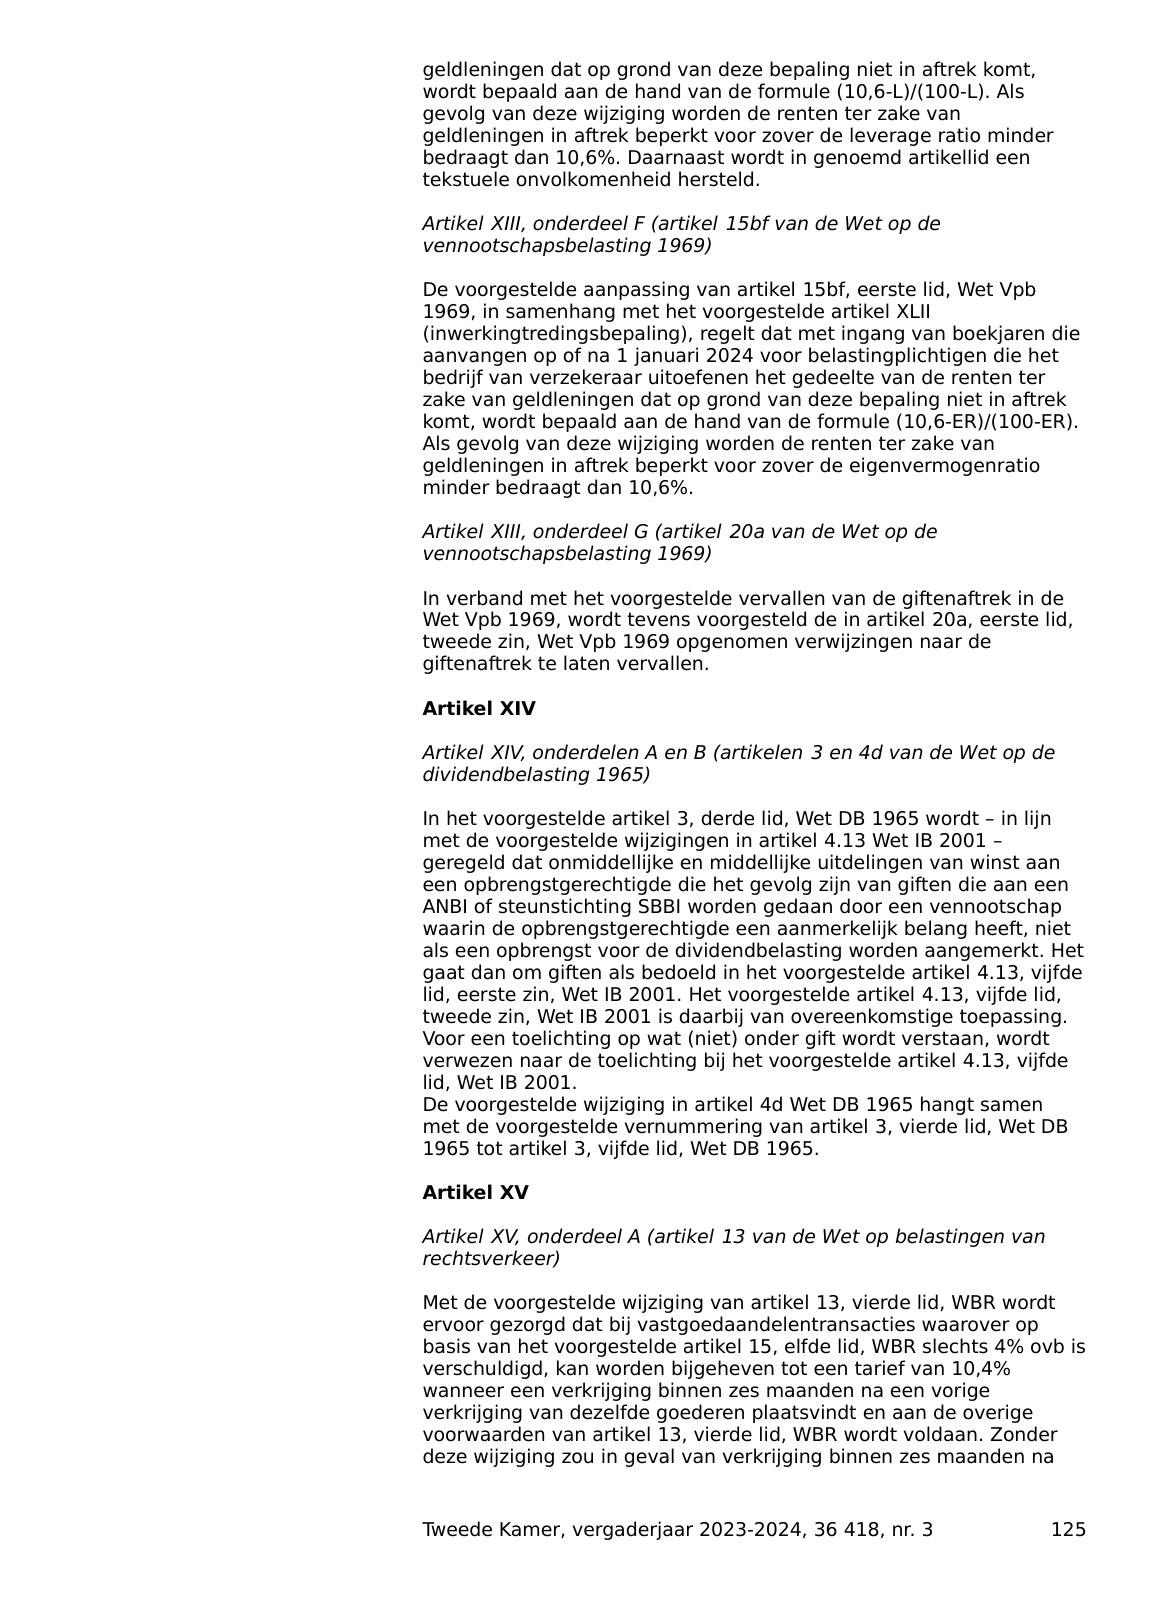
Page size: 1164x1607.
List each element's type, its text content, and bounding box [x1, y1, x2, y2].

text In verband met het voorgestelde vervallen van de giftenaftrek in de Wet Vpb 1969, wordt tevens voorgesteld de in artikel 20a, eerste lid, tweede zin, Wet Vpb 1969 opgenomen verwijzingen naar de giftenaftrek te laten vervallen. [422, 587, 1087, 675]
text In het voorgestelde artikel 3, derde lid, Wet DB 1965 wordt – in lijn met de voorgestelde wijzigingen in artikel 4.13 Wet IB 2001 – geregeld dat onmiddellijke en middellijke uitdelingen van winst aan een opbrengstgerechtigde die het gevolg zijn van giften die aan een ANBI of steunstichting SBBI worden gedaan door een vennootschap waarin de opbrengstgerechtigde een aanmerkelijk belang heeft, niet als een opbrengst voor de dividendbelasting worden aangemerkt. Het gaat dan om giften als bedoeld in het voorgestelde artikel 4.13, vijfde lid, eerste zin, Wet IB 2001. Het voorgestelde artikel 4.13, vijfde lid, tweede zin, Wet IB 2001 is daarbij van overeenkomstige toepassing. Voor een toelichting op wat (niet) onder gift wordt verstaan, wordt verwezen naar de toelichting bij het voorgestelde artikel 4.13, vijfde lid, Wet IB 2001. [422, 808, 1087, 1093]
subtitle Artikel XIV, onderdelen A en B (artikelen 3 en 4d van de Wet op de dividendbelasting 1965) [422, 742, 1087, 786]
subtitle Artikel XV [422, 1182, 1087, 1204]
subtitle Artikel XIII, onderdeel G (artikel 20a van de Wet op de vennootschapsbelasting 1969) [422, 521, 1087, 565]
text De voorgestelde wijziging in artikel 4d Wet DB 1965 hangt samen met de voorgestelde vernummering van artikel 3, vierde lid, Wet DB 1965 tot artikel 3, vijfde lid, Wet DB 1965. [422, 1093, 1087, 1159]
text Met de voorgestelde wijziging van artikel 13, vierde lid, WBR wordt ervoor gezorgd dat bij vastgoedaandelentransacties waarover op basis van het voorgestelde artikel 15, elfde lid, WBR slechts 4% ovb is verschuldigd, kan worden bijgeheven tot een tarief van 10,4% wanneer een verkrijging binnen zes maanden na een vorige verkrijging van dezelfde goederen plaatsvindt en aan de overige voorwaarden van artikel 13, vierde lid, WBR wordt voldaan. Zonder deze wijziging zou in geval van verkrijging binnen zes maanden na [422, 1292, 1087, 1468]
subtitle Artikel XV, onderdeel A (artikel 13 van de Wet op belastingen van rechtsverkeer) [422, 1226, 1087, 1270]
subtitle Artikel XIV [422, 697, 1087, 719]
text De voorgestelde aanpassing van artikel 15bf, eerste lid, Wet Vpb 1969, in samenhang met het voorgestelde artikel XLII (inwerkingtredingsbepaling), regelt dat met ingang van boekjaren die aanvangen op of na 1 januari 2024 voor belastingplichtigen die het bedrijf van verzekeraar uitoefenen het gedeelte van de renten ter zake van geldleningen dat op grond van deze bepaling niet in aftrek komt, wordt bepaald aan de hand van de formule (10,6-ER)/(100-ER). Als gevolg van deze wijziging worden de renten ter zake van geldleningen in aftrek beperkt voor zover de eigenvermogenratio minder bedraagt dan 10,6%. [422, 279, 1087, 499]
subtitle Artikel XIII, onderdeel F (artikel 15bf van de Wet op de vennootschapsbelasting 1969) [422, 213, 1087, 257]
text geldleningen dat op grond van deze bepaling niet in aftrek komt, wordt bepaald aan de hand van de formule (10,6-L)/(100-L). Als gevolg van deze wijziging worden de renten ter zake van geldleningen in aftrek beperkt voor zover de leverage ratio minder bedraagt dan 10,6%. Daarnaast wordt in genoemd artikellid een tekstuele onvolkomenheid hersteld. [422, 59, 1087, 191]
